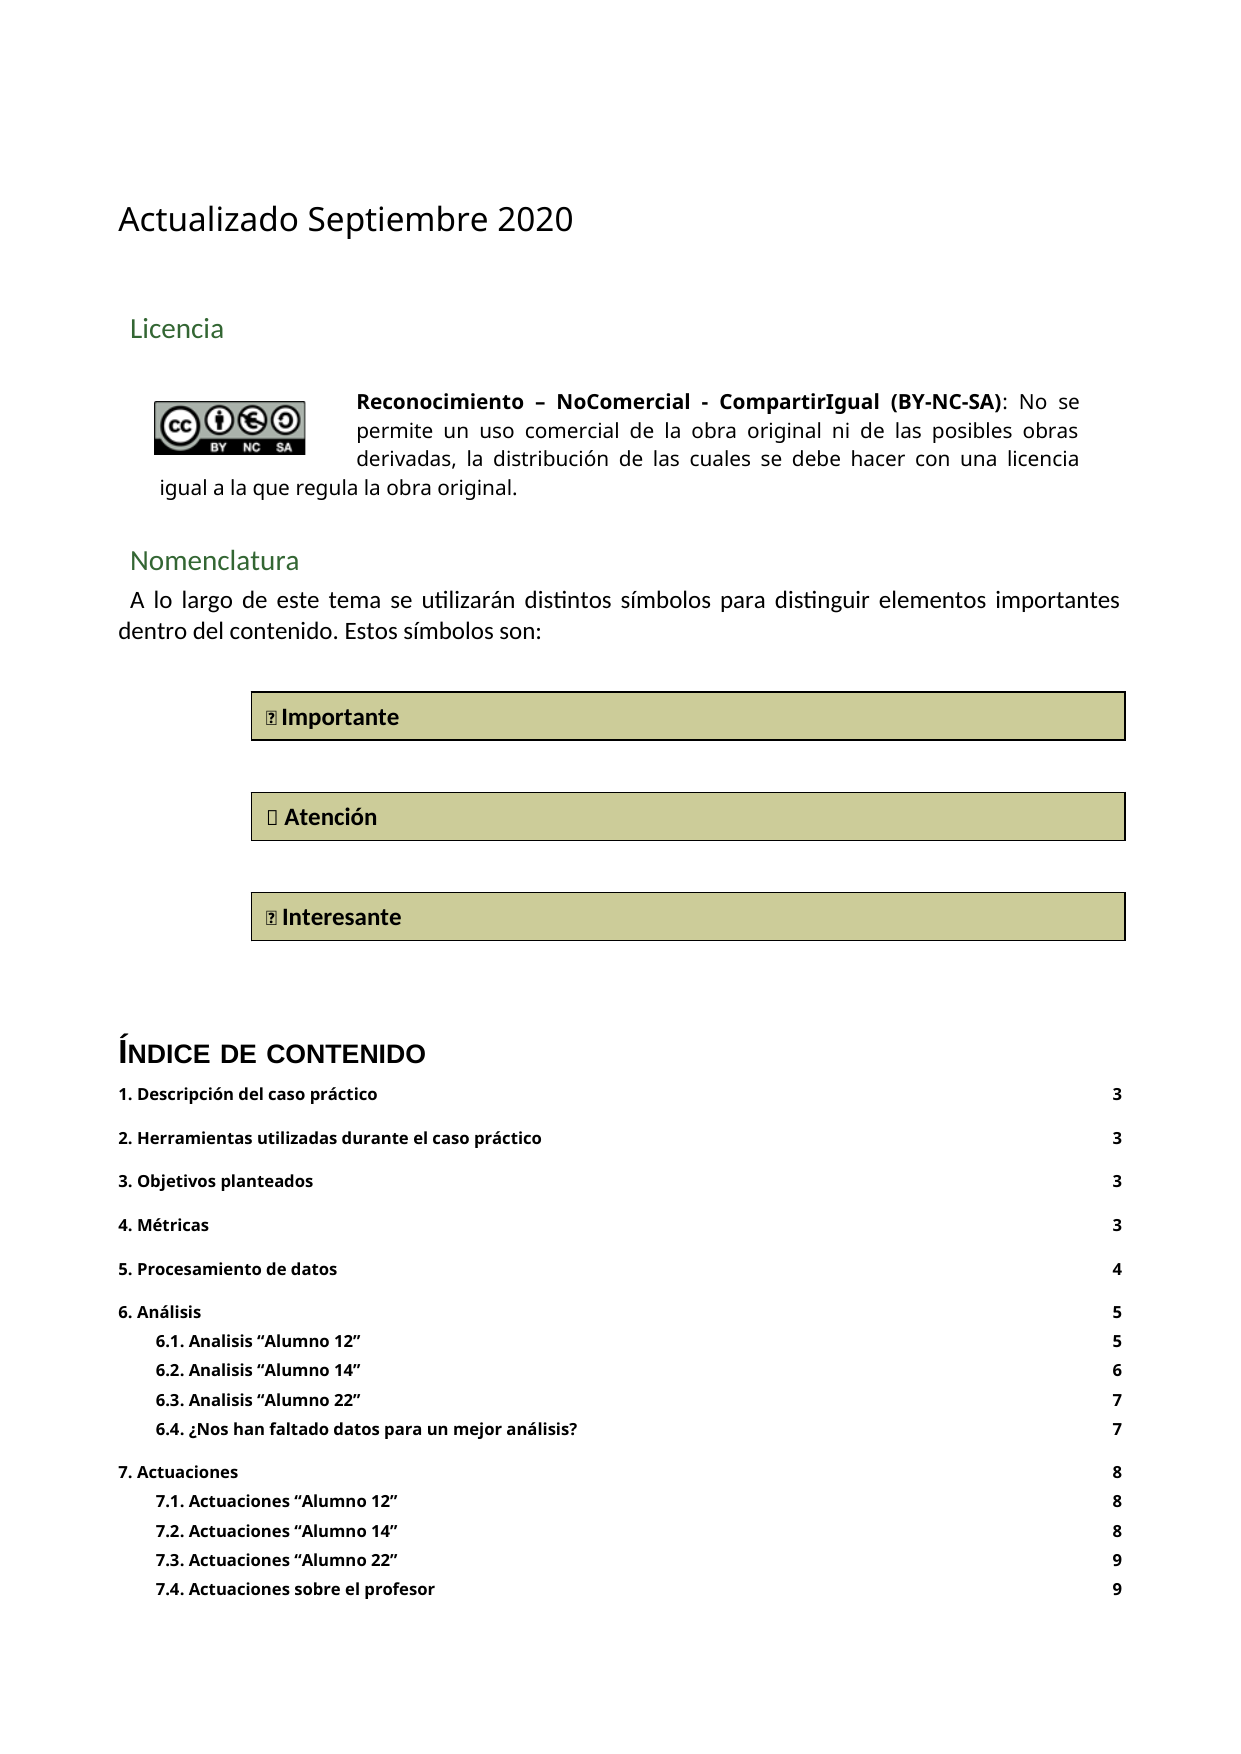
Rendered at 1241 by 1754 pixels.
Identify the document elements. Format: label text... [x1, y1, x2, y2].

text 7.3. Actuaciones “Alumno 22” 9 [156, 1548, 1122, 1571]
text 7.2. Actuaciones “Alumno 14” 8 [156, 1519, 1122, 1542]
text 5. Procesamiento de datos 4 [118, 1257, 1122, 1280]
text 6. Análisis 5 [118, 1301, 1122, 1323]
picture [154, 401, 306, 455]
text 4. Métricas 3 [118, 1213, 1122, 1236]
text 7.4. Actuaciones sobre el profesor 9 [156, 1577, 1122, 1600]
text 6.2. Analisis “Alumno 14” 6 [156, 1359, 1122, 1382]
text 📖 Importante [252, 693, 1124, 739]
text 2. Herramientas utilizadas durante el caso práctico 3 [118, 1126, 1122, 1149]
text 7. Actuaciones 8 [118, 1461, 1122, 1483]
text Licencia [118, 310, 1122, 346]
text 6.1. Analisis “Alumno 12” 5 [156, 1330, 1122, 1352]
text 💬 Interesante [252, 893, 1124, 940]
text Índice de contenido [118, 1032, 1122, 1070]
text 6.4. ¿Nos han faltado datos para un mejor análisis? 7 [156, 1417, 1122, 1440]
text 3. Objetivos planteados 3 [118, 1170, 1122, 1193]
text Nomenclatura [118, 542, 1122, 578]
text Actualizado Septiembre 2020 [118, 196, 1122, 241]
text 6.3. Analisis “Alumno 22” 7 [156, 1388, 1122, 1411]
text 7.1. Actuaciones “Alumno 12” 8 [156, 1490, 1122, 1513]
text Reconocimiento – NoComercial - CompartirIgual (BY-NC-SA): No se permite un uso comercial de la obra original ni de las posibles obras derivadas, la distribución de las cuales se debe hacer con una licencia igual a la que regula la obra original. [159, 387, 1080, 501]
text A lo largo de este tema se utilizarán distintos símbolos para distinguir elementos importantes dentro del contenido. Estos símbolos son: [118, 584, 1122, 646]
text ❕ Atención [252, 793, 1124, 840]
text 1. Descripción del caso práctico 3 [118, 1083, 1122, 1106]
